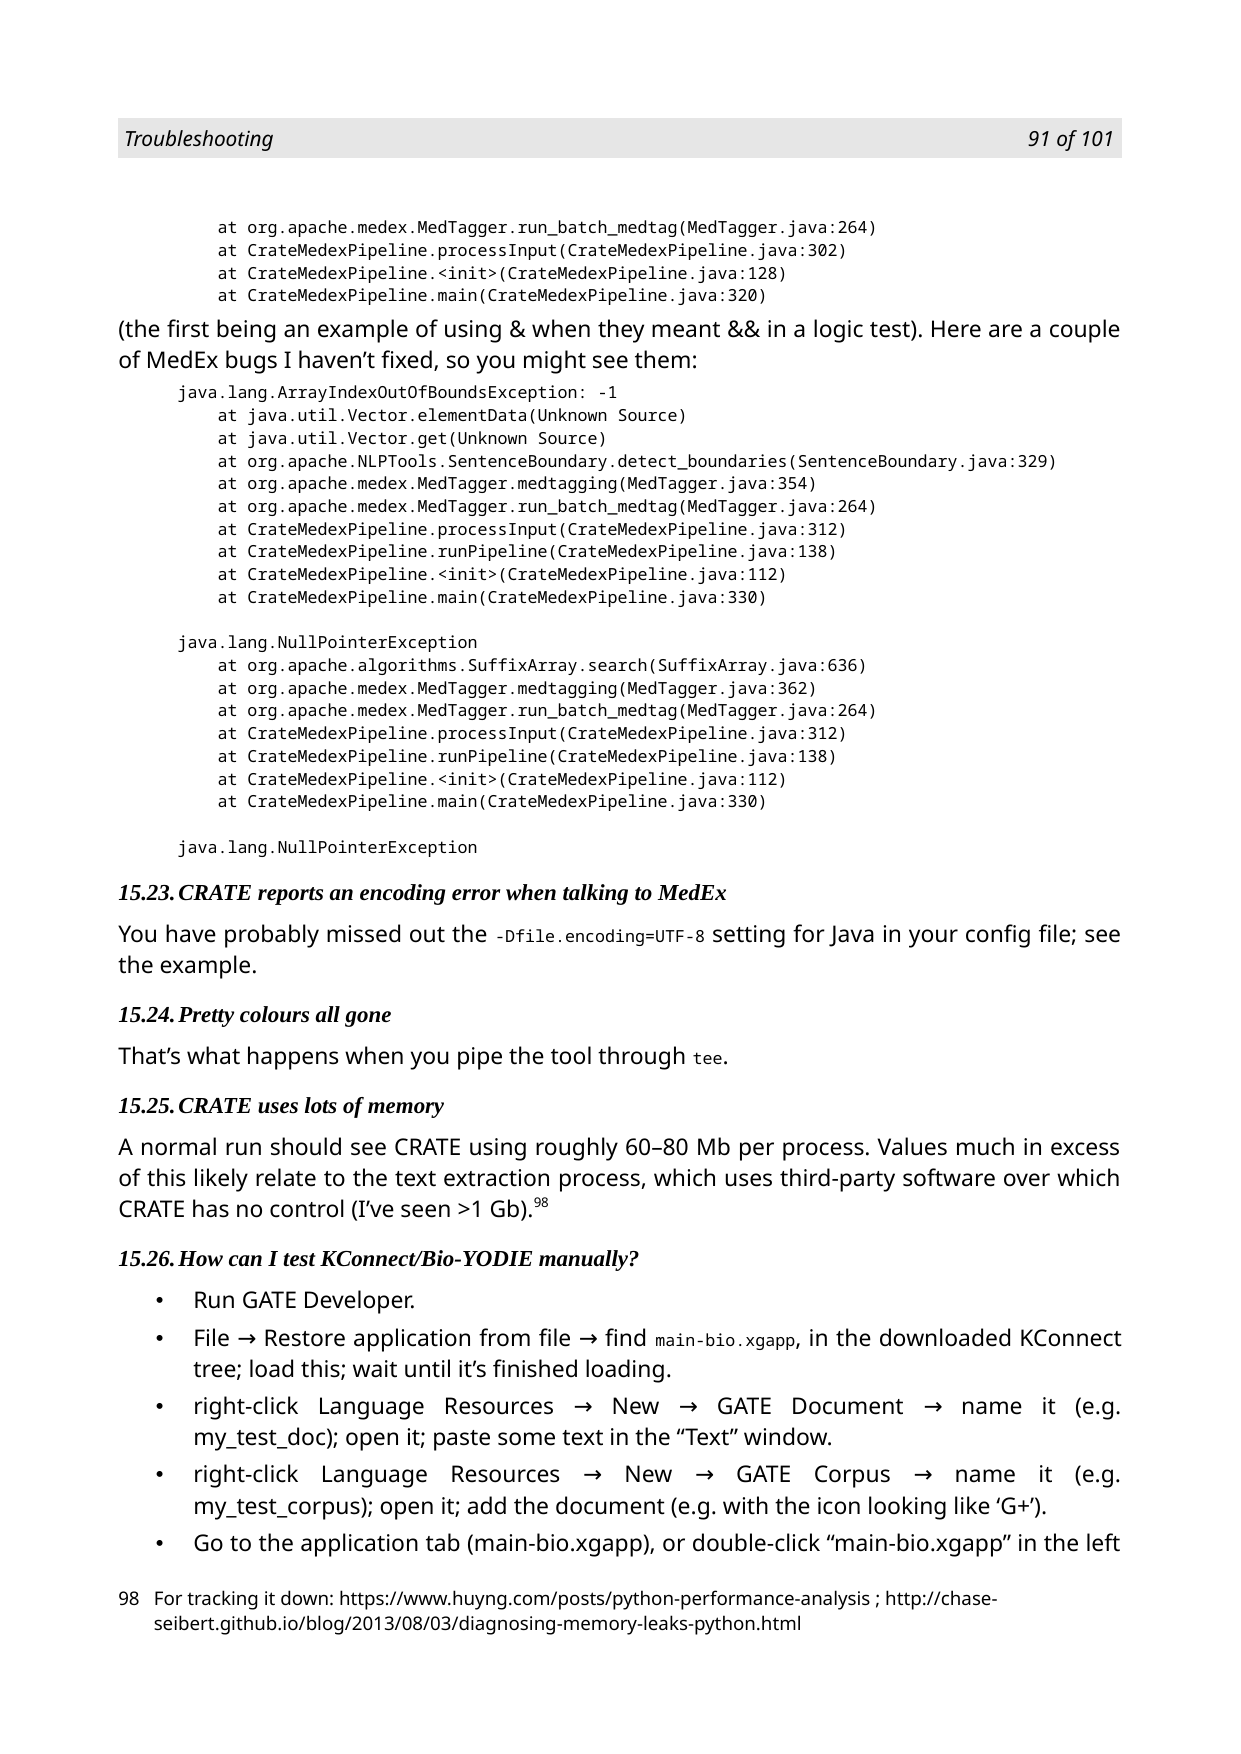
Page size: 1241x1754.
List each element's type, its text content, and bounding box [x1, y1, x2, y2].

list Go to the application tab (main-bio.xgapp), or double-click “main-bio.xgapp” in the left [156, 1527, 1122, 1558]
text at org.apache.NLPTools.SentenceBoundary.detect_boundaries(SentenceBoundary.java:329) [177, 449, 1122, 472]
text at CrateMedexPipeline.main(CrateMedexPipeline.java:330) [177, 586, 1122, 608]
text at org.apache.algorithms.SuffixArray.search(SuffixArray.java:636) [177, 654, 1122, 676]
subtitle CRATE uses lots of memory [118, 1092, 1122, 1118]
text at CrateMedexPipeline.processInput(CrateMedexPipeline.java:312) [177, 517, 1122, 540]
list Run GATE Developer. [156, 1284, 1122, 1316]
subtitle CRATE reports an encoding error when talking to MedEx [118, 879, 1122, 905]
text java.lang.ArrayIndexOutOfBoundsException: -1 [177, 381, 1122, 404]
text (the first being an example of using & when they meant && in a logic test). Here are a couple of MedEx bugs I haven’t fixed, so you might see them: [118, 313, 1122, 375]
text at org.apache.medex.MedTagger.medtagging(MedTagger.java:362) [177, 676, 1122, 699]
text A normal run should see CRATE using roughly 60–80 Mb per process. Values much in excess of this likely relate to the text extraction process, which uses third-party software over which CRATE has no control (I’ve seen >1 Gb). [118, 1131, 1122, 1224]
text at CrateMedexPipeline.main(CrateMedexPipeline.java:320) [177, 284, 1122, 307]
text at CrateMedexPipeline.processInput(CrateMedexPipeline.java:302) [177, 239, 1122, 261]
text at java.util.Vector.get(Unknown Source) [177, 427, 1122, 449]
text at CrateMedexPipeline.<init>(CrateMedexPipeline.java:112) [177, 563, 1122, 586]
text at CrateMedexPipeline.processInput(CrateMedexPipeline.java:312) [177, 722, 1122, 744]
text at CrateMedexPipeline.runPipeline(CrateMedexPipeline.java:138) [177, 744, 1122, 767]
list right-click Language Resources → New → GATE Document → name it (e.g. my_test_doc); open it; paste some text in the “Text” window. [156, 1390, 1122, 1452]
list File → Restore application from file → find main-bio.xgapp, in the downloaded KConnect tree; load this; wait until it’s finished loading. [156, 1321, 1122, 1384]
text java.lang.NullPointerException [177, 631, 1122, 654]
text at org.apache.medex.MedTagger.run_batch_medtag(MedTagger.java:264) [177, 216, 1122, 239]
text at org.apache.medex.MedTagger.run_batch_medtag(MedTagger.java:264) [177, 495, 1122, 517]
text You have probably missed out the -Dfile.encoding=UTF-8 setting for Java in your config file; see the example. [118, 918, 1122, 980]
list right-click Language Resources → New → GATE Corpus → name it (e.g. my_test_corpus); open it; add the document (e.g. with the icon looking like ‘G+’). [156, 1458, 1122, 1521]
text For tracking it down: https://www.huyng.com/posts/python-performance-analysis ; http://chase-seibert.github.io/blog/2013/08/03/diagnosing-memory-leaks-python.html [118, 1585, 1122, 1636]
text at org.apache.medex.MedTagger.medtagging(MedTagger.java:354) [177, 472, 1122, 495]
text That’s what happens when you pipe the tool through tee. [118, 1040, 1122, 1071]
subtitle Pretty colours all gone [118, 1001, 1122, 1027]
text java.lang.NullPointerException [177, 835, 1122, 858]
text at CrateMedexPipeline.main(CrateMedexPipeline.java:330) [177, 790, 1122, 813]
text at CrateMedexPipeline.<init>(CrateMedexPipeline.java:112) [177, 767, 1122, 790]
text at CrateMedexPipeline.runPipeline(CrateMedexPipeline.java:138) [177, 540, 1122, 563]
text at java.util.Vector.elementData(Unknown Source) [177, 404, 1122, 427]
text at org.apache.medex.MedTagger.run_batch_medtag(MedTagger.java:264) [177, 699, 1122, 722]
subtitle How can I test KConnect/Bio-YODIE manually? [118, 1245, 1122, 1272]
text at CrateMedexPipeline.<init>(CrateMedexPipeline.java:128) [177, 261, 1122, 284]
